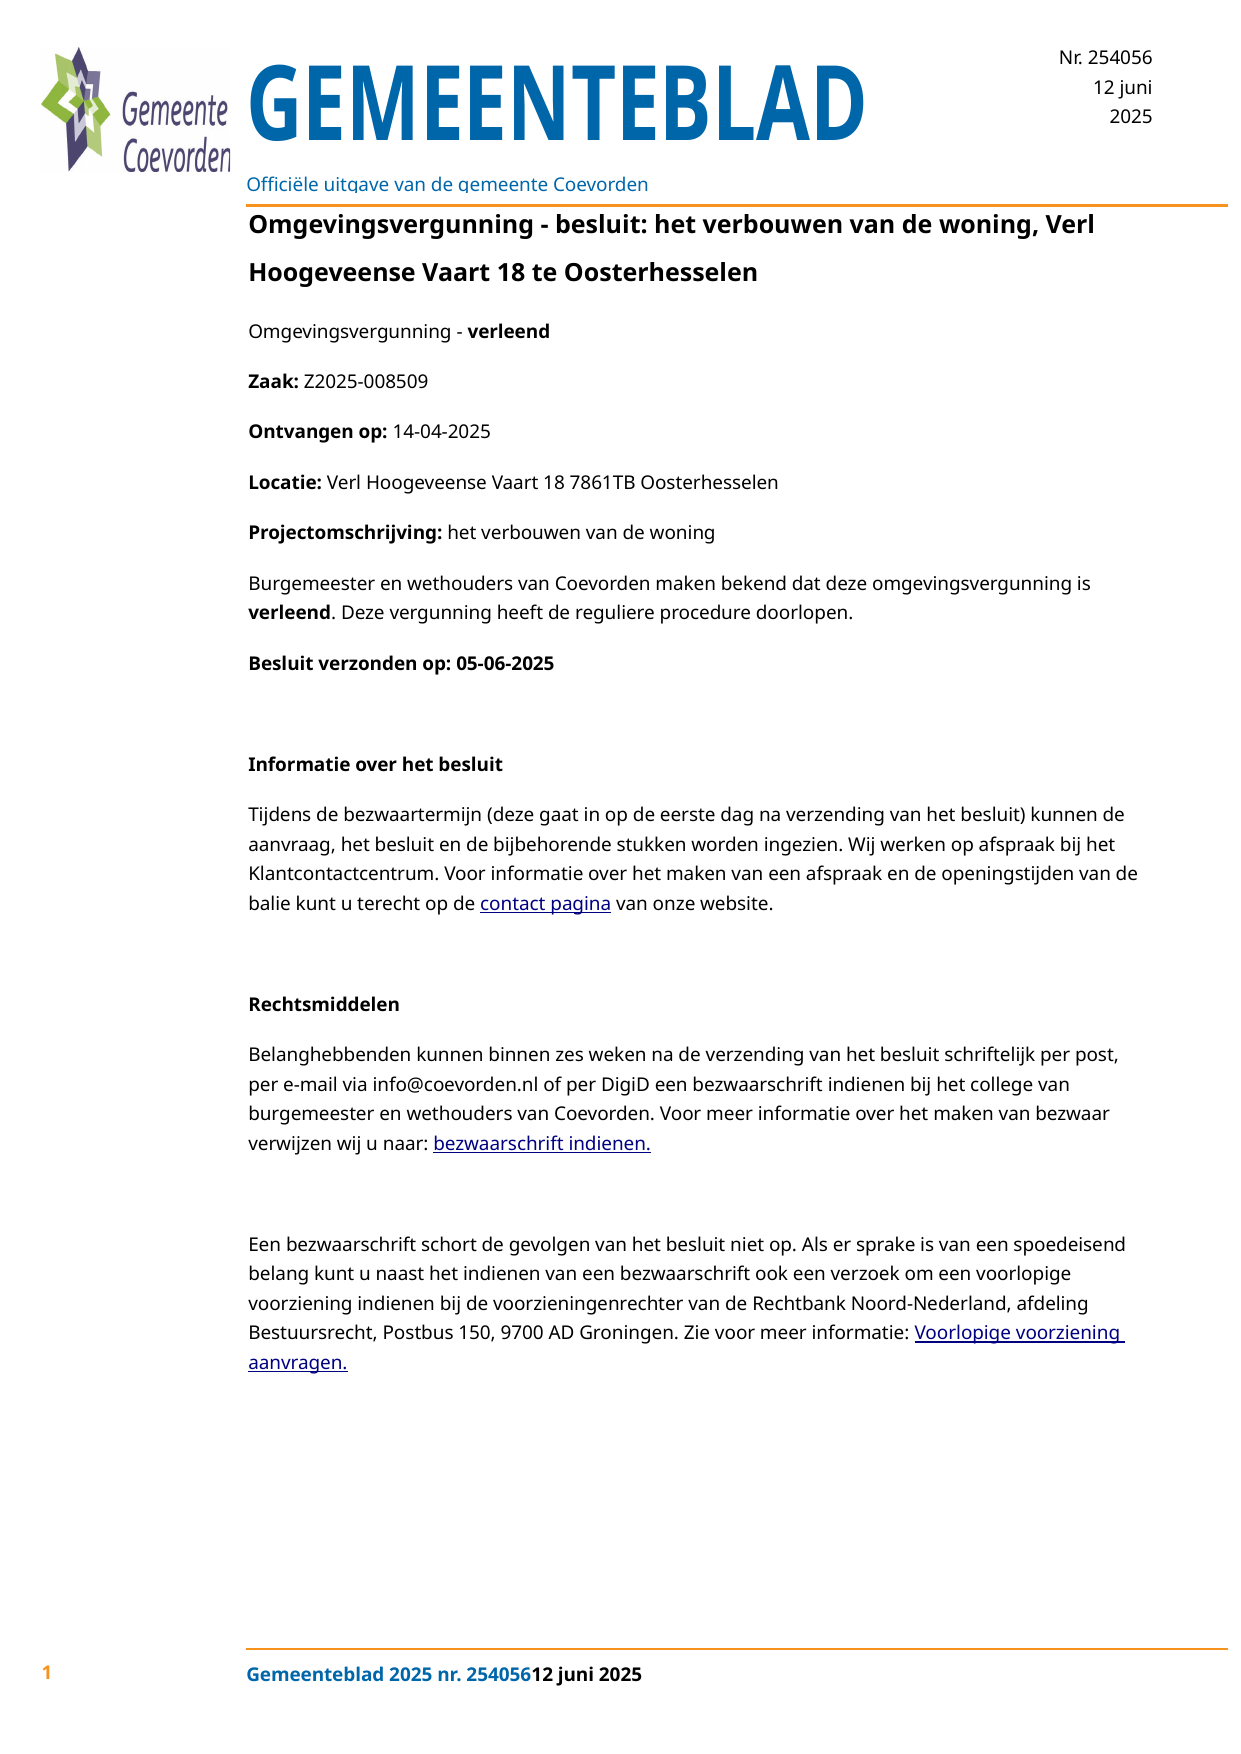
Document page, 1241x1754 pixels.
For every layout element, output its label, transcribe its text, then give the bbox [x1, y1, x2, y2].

text Rechtsmiddelen [248, 991, 1152, 1017]
text Besluit verzonden op: 05-06-2025 [248, 650, 1152, 676]
text Zaak: Z2025-008509 [248, 368, 1152, 394]
text Omgevingsvergunning - besluit: het verbouwen van de woning, Verl Hoogeveense Vaart 18 te Oosterhesselen [248, 207, 1152, 288]
text Belanghebbenden kunnen binnen zes weken na de verzending van het besluit schriftelijk per post, per e-mail via info@coevorden.nl of per DigiD een bezwaarschrift indienen bij het college van burgemeester en wethouders van Coevorden. Voor meer informatie over het maken van bezwaar verwijzen wij u naar: bezwaarschrift indienen. [248, 1041, 1152, 1156]
text Ontvangen op: 14-04-2025 [248, 419, 1152, 444]
text Projectomschrijving: het verbouwen van de woning [248, 519, 1152, 545]
text Burgemeester en wethouders van Coevorden maken bekend dat deze omgevingsvergunning is verleend. Deze vergunning heeft de reguliere procedure doorlopen. [248, 570, 1152, 625]
text Omgevingsvergunning - verleend [248, 318, 1152, 344]
text Tijdens de bezwaartermijn (deze gaat in op de eerste dag na verzending van het besluit) kunnen de aanvraag, het besluit en de bijbehorende stukken worden ingezien. Wij werken op afspraak bij het Klantcontactcentrum. Voor informatie over het maken van een afspraak en de openingstijden van de balie kunt u terecht op de contact pagina van onze website. [248, 801, 1152, 916]
text Locatie: Verl Hoogeveense Vaart 18 7861TB Oosterhesselen [248, 469, 1152, 495]
text Informatie over het besluit [248, 751, 1152, 777]
text Een bezwaarschrift schort de gevolgen van het besluit niet op. Als er sprake is van een spoedeisend belang kunt u naast het indienen van een bezwaarschrift ook een verzoek om een voorlopige voorziening indienen bij de voorzieningenrechter van de Rechtbank Noord-Nederland, afdeling Bestuursrecht, Postbus 150, 9700 AD Groningen. Zie voor meer informatie: Voorlopige voorziening aanvragen. [248, 1231, 1152, 1375]
picture [41, 47, 231, 172]
